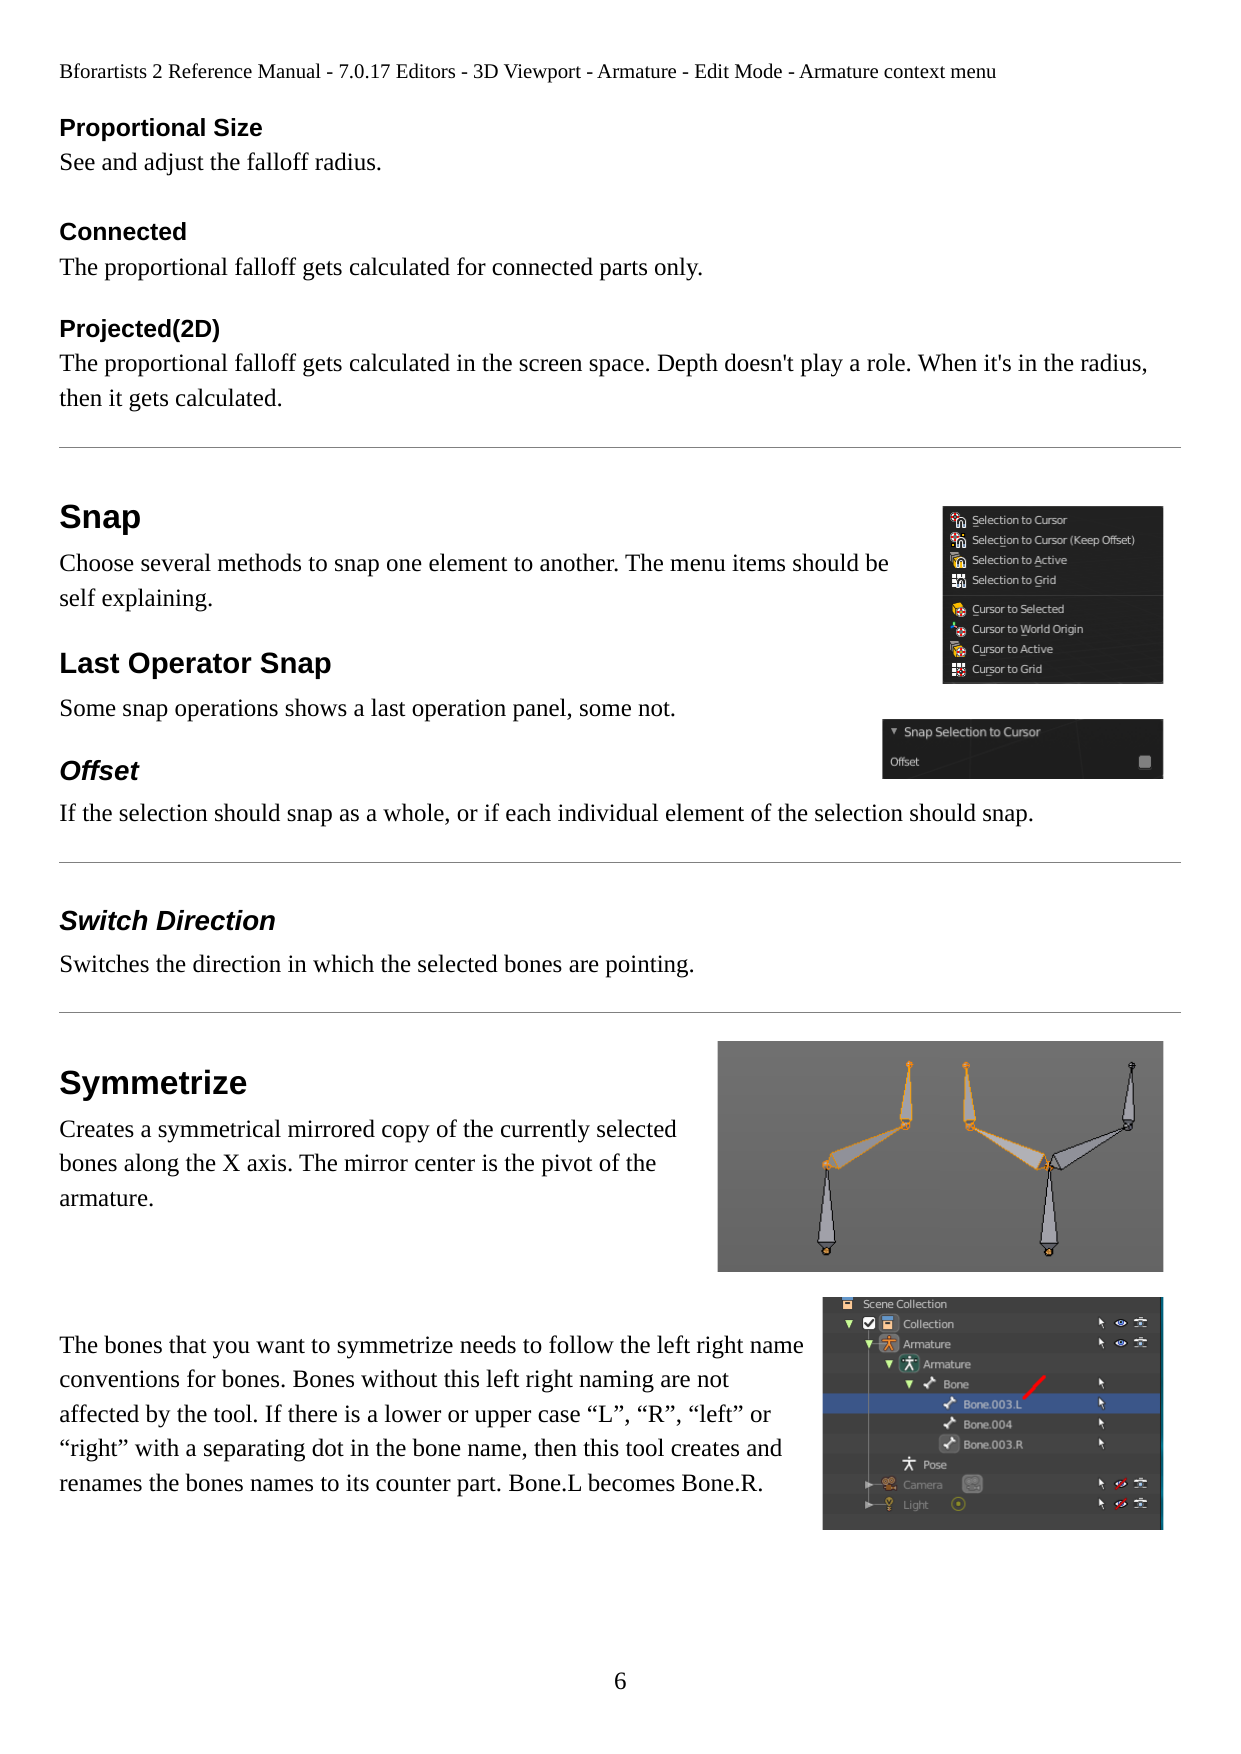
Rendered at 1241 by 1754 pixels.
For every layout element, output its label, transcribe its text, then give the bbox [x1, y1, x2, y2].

text The proportional falloff gets calculated for connected parts only. [59, 252, 1181, 281]
subtitle Projected(2D) [59, 314, 1181, 342]
text The proportional falloff gets calculated in the screen space. Depth doesn't play a role. When it's in the radius, then it gets calculated. [59, 348, 1181, 412]
subtitle Last Operator Snap [59, 646, 942, 680]
text If the selection should snap as a whole, or if each individual element of the selection should snap. [59, 798, 1181, 827]
subtitle Switch Direction [59, 904, 1181, 936]
text Some snap operations shows a last operation panel, some not. [59, 693, 1181, 721]
text Switches the direction in which the selected bones are pointing. [59, 949, 1181, 977]
picture [822, 1297, 1164, 1530]
text Creates a symmetrical mirrored copy of the currently selected bones along the X axis. The mirror center is the pivot of the armature. [59, 1114, 717, 1212]
picture [717, 1041, 1164, 1272]
subtitle Proportional Size [59, 113, 1181, 141]
text See and adjust the falloff radius. [59, 147, 1181, 176]
subtitle Symmetrize [59, 1063, 717, 1101]
picture [942, 506, 1164, 684]
subtitle Offset [59, 754, 1181, 786]
text Choose several methods to snap one element to another. The menu items should be self explaining. [59, 548, 942, 611]
picture [882, 719, 1164, 779]
subtitle Connected [59, 217, 1181, 246]
subtitle Snap [59, 497, 1181, 536]
subtitle [1164, 646, 1181, 680]
subtitle [1164, 1063, 1181, 1101]
text The bones that you want to symmetrize needs to follow the left right name conventions for bones. Bones without this left right naming are not affected by the tool. If there is a lower or upper case “L”, “R”, “left” or “right” with a separating dot in the bone name, then this tool creates and renames the bones names to its counter part. Bone.L becomes Bone.R. [59, 1330, 822, 1497]
